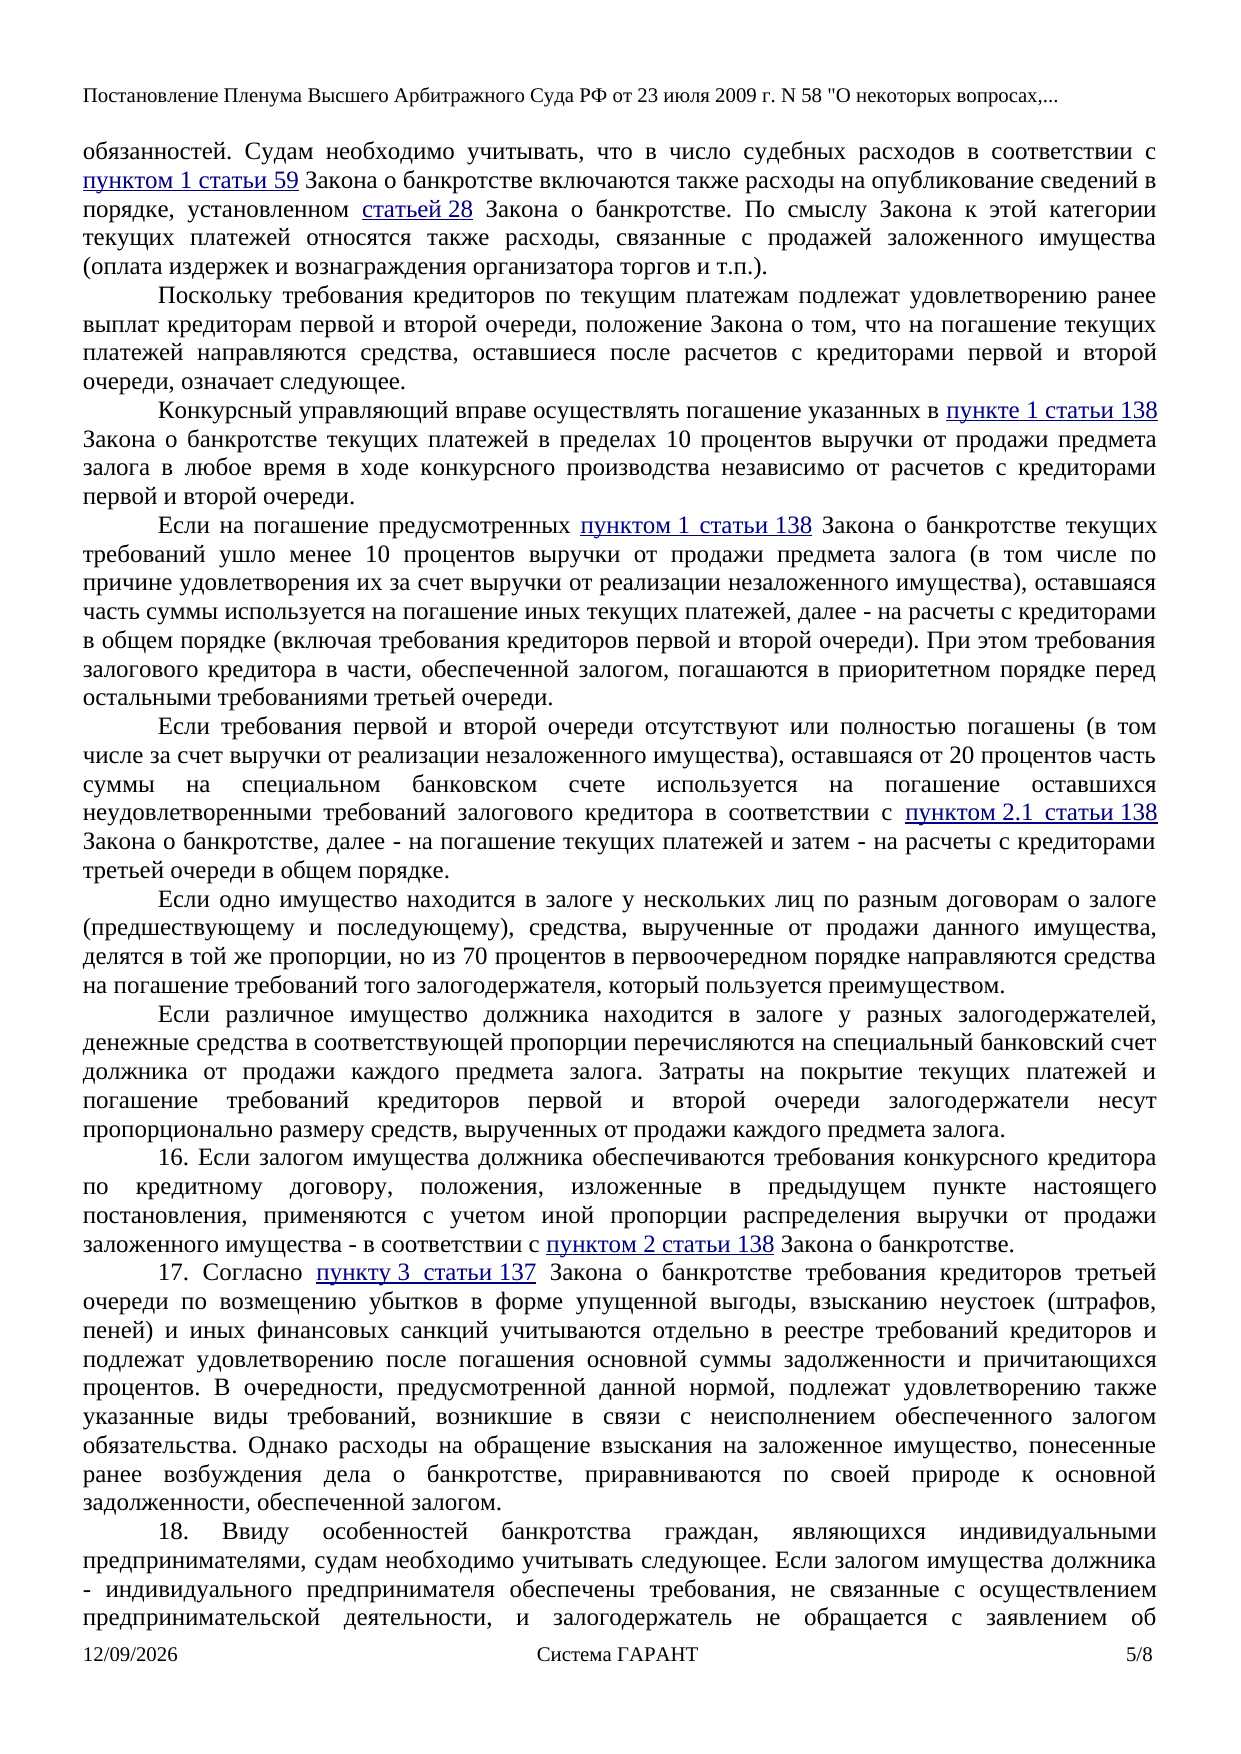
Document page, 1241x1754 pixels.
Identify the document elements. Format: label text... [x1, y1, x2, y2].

text 17. Согласно пункту 3 статьи 137 Закона о банкротстве требования кредиторов третьей очереди по возмещению убытков в форме упущенной выгоды, взысканию неустоек (штрафов, пеней) и иных финансовых санкций учитываются отдельно в реестре требований кредиторов и подлежат удовлетворению после погашения основной суммы задолженности и причитающихся процентов. В очередности, предусмотренной данной нормой, подлежат удовлетворению также указанные виды требований, возникшие в связи с неисполнением обеспеченного залогом обязательства. Однако расходы на обращение взыскания на заложенное имущество, понесенные ранее возбуждения дела о банкротстве, приравниваются по своей природе к основной задолженности, обеспеченной залогом. [83, 1257, 1157, 1516]
text Конкурсный управляющий вправе осуществлять погашение указанных в пункте 1 статьи 138 Закона о банкротстве текущих платежей в пределах 10 процентов выручки от продажи предмета залога в любое время в ходе конкурсного производства независимо от расчетов с кредиторами первой и второй очереди. [83, 395, 1157, 510]
text Если на погашение предусмотренных пунктом 1 статьи 138 Закона о банкротстве текущих требований ушло менее 10 процентов выручки от продажи предмета залога (в том числе по причине удовлетворения их за счет выручки от реализации незаложенного имущества), оставшаяся часть суммы используется на погашение иных текущих платежей, далее - на расчеты с кредиторами в общем порядке (включая требования кредиторов первой и второй очереди). При этом требования залогового кредитора в части, обеспеченной залогом, погашаются в приоритетном порядке перед остальными требованиями третьей очереди. [83, 510, 1157, 711]
text Если одно имущество находится в залоге у нескольких лиц по разным договорам о залоге (предшествующему и последующему), средства, вырученные от продажи данного имущества, делятся в той же пропорции, но из 70 процентов в первоочередном порядке направляются средства на погашение требований того залогодержателя, который пользуется преимуществом. [83, 884, 1157, 999]
text Поскольку требования кредиторов по текущим платежам подлежат удовлетворению ранее выплат кредиторам первой и второй очереди, положение Закона о том, что на погашение текущих платежей направляются средства, оставшиеся после расчетов с кредиторами первой и второй очереди, означает следующее. [83, 280, 1157, 395]
text обязанностей. Судам необходимо учитывать, что в число судебных расходов в соответствии с пунктом 1 статьи 59 Закона о банкротстве включаются также расходы на опубликование сведений в порядке, установленном статьей 28 Закона о банкротстве. По смыслу Закона к этой категории текущих платежей относятся также расходы, связанные с продажей заложенного имущества (оплата издержек и вознаграждения организатора торгов и т.п.). [83, 136, 1157, 280]
text Если требования первой и второй очереди отсутствуют или полностью погашены (в том числе за счет выручки от реализации незаложенного имущества), оставшаяся от 20 процентов часть суммы на специальном банковском счете используется на погашение оставшихся неудовлетворенными требований залогового кредитора в соответствии с пунктом 2.1 статьи 138 Закона о банкротстве, далее - на погашение текущих платежей и затем - на расчеты с кредиторами третьей очереди в общем порядке. [83, 711, 1157, 884]
text 16. Если залогом имущества должника обеспечиваются требования конкурсного кредитора по кредитному договору, положения, изложенные в предыдущем пункте настоящего постановления, применяются с учетом иной пропорции распределения выручки от продажи заложенного имущества - в соответствии с пунктом 2 статьи 138 Закона о банкротстве. [83, 1142, 1157, 1257]
text Если различное имущество должника находится в залоге у разных залогодержателей, денежные средства в соответствующей пропорции перечисляются на специальный банковский счет должника от продажи каждого предмета залога. Затраты на покрытие текущих платежей и погашение требований кредиторов первой и второй очереди залогодержатели несут пропорционально размеру средств, вырученных от продажи каждого предмета залога. [83, 999, 1157, 1142]
text 18. Ввиду особенностей банкротства граждан, являющихся индивидуальными предпринимателями, судам необходимо учитывать следующее. Если залогом имущества должника - индивидуального предпринимателя обеспечены требования, не связанные с осуществлением предпринимательской деятельности, и залогодержатель не обращается с заявлением об [83, 1516, 1157, 1631]
